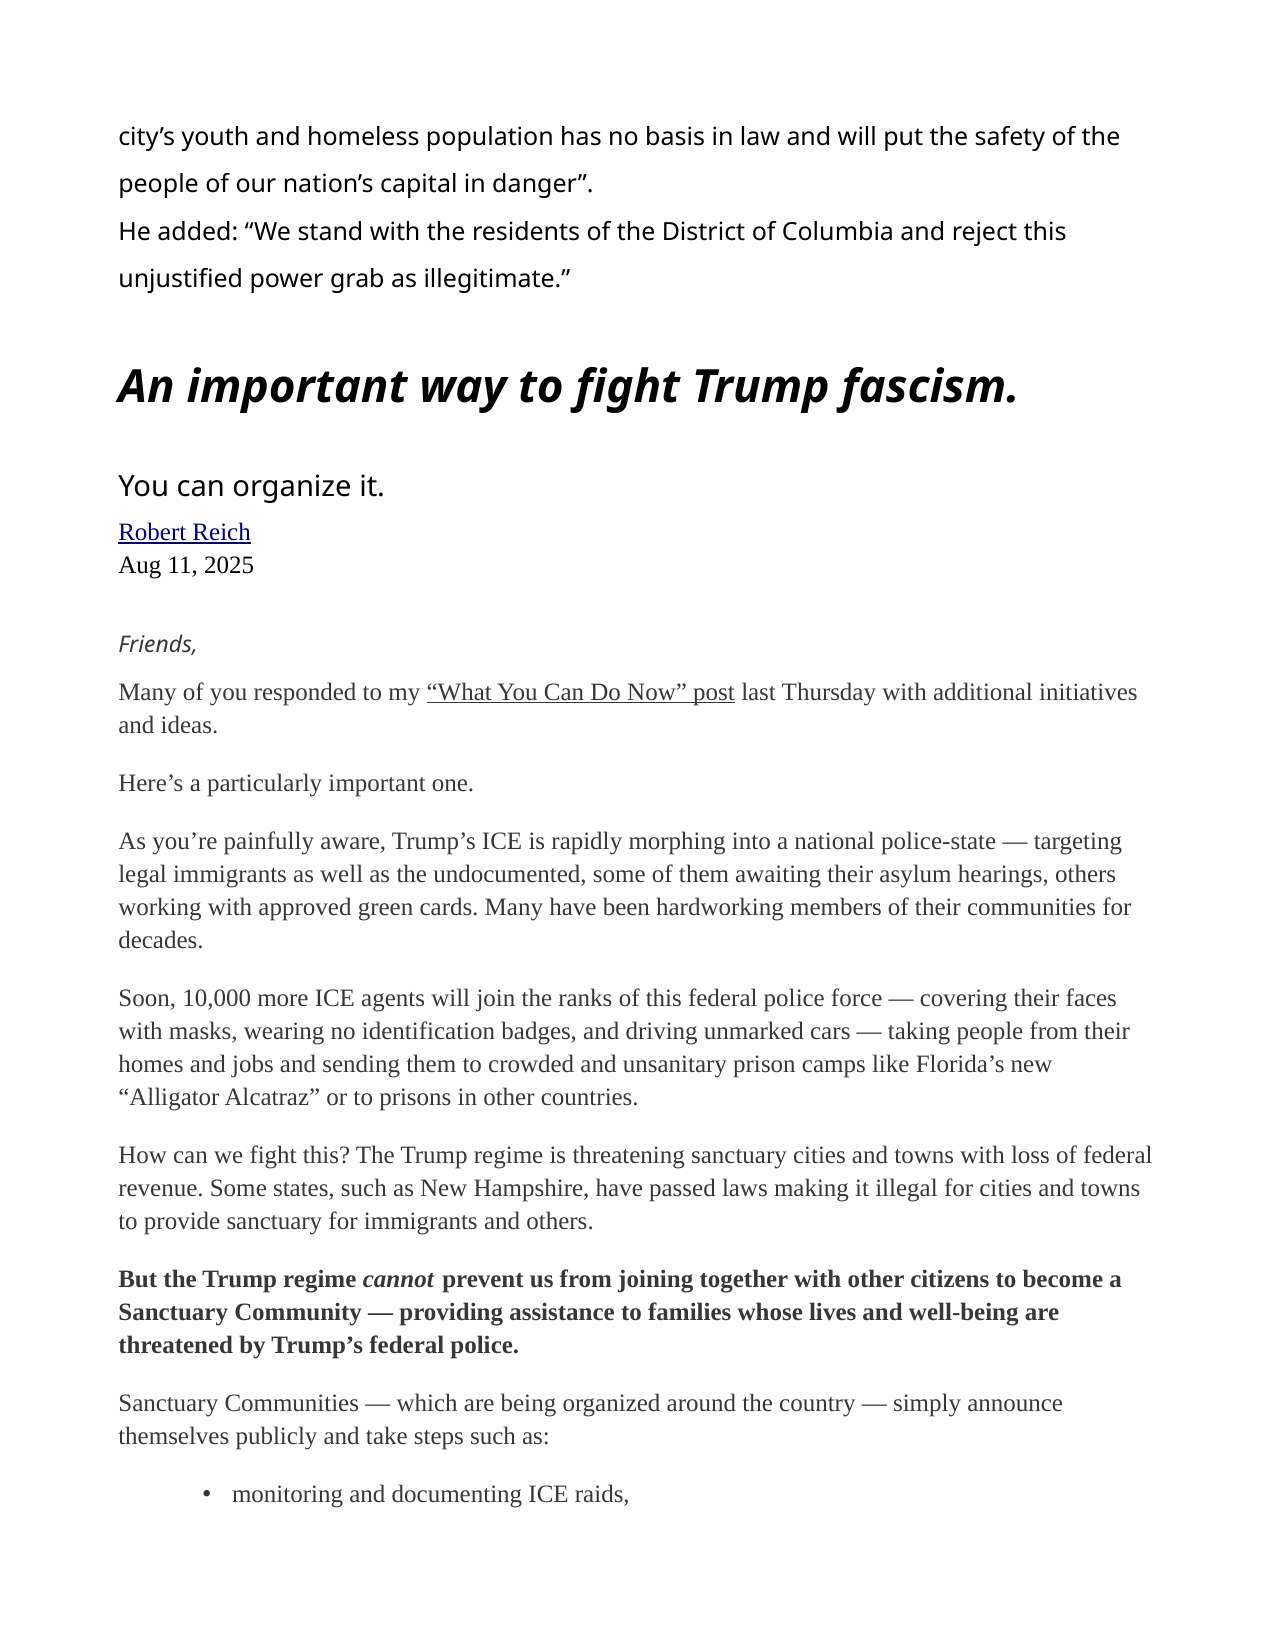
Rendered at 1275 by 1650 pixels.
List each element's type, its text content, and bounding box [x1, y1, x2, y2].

text Aug 11, 2025 [118, 550, 1157, 579]
text Here’s a particularly important one. [118, 768, 1157, 797]
text Robert Reich [118, 517, 1157, 546]
text Sanctuary Communities — which are being organized around the country — simply announce themselves publicly and take steps such as: [118, 1388, 1157, 1450]
text Soon, 10,000 more ICE agents will join the ranks of this federal police force — covering their faces with masks, wearing no identification badges, and driving unmarked cars — taking people from their homes and jobs and sending them to crowded and unsanitary prison camps like Florida’s new “Alligator Alcatraz” or to prisons in other countries. [118, 983, 1157, 1111]
text How can we fight this? The Trump regime is threatening sanctuary cities and towns with loss of federal revenue. Some states, such as New Hampshire, have passed laws making it illegal for cities and towns to provide sanctuary for immigrants and others. [118, 1140, 1157, 1235]
text But the Trump regime cannot prevent us from joining together with other citizens to become a Sanctuary Community — providing assistance to families whose lives and well-being are threatened by Trump’s federal police. [118, 1264, 1157, 1359]
text As you’re painfully aware, Trump’s ICE is rapidly morphing into a national police-state — targeting legal immigrants as well as the undocumented, some of them awaiting their asylum hearings, others working with approved green cards. Many have been hardworking members of their communities for decades. [118, 826, 1157, 954]
subtitle An important way to fight Trump fascism. [118, 353, 1119, 416]
text city’s youth and homeless population has no basis in law and will put the safety of the people of our nation’s capital in danger”. [118, 118, 1157, 200]
text Many of you responded to my “What You Can Do Now” post last Thursday with additional initiatives and ideas. [118, 677, 1157, 739]
text Friends, [118, 628, 1119, 659]
subtitle You can organize it. [118, 465, 1157, 505]
list monitoring and documenting ICE raids, [202, 1479, 1157, 1508]
text He added: “We stand with the residents of the District of Columbia and reject this unjustified power grab as illegitimate.” [118, 213, 1157, 295]
